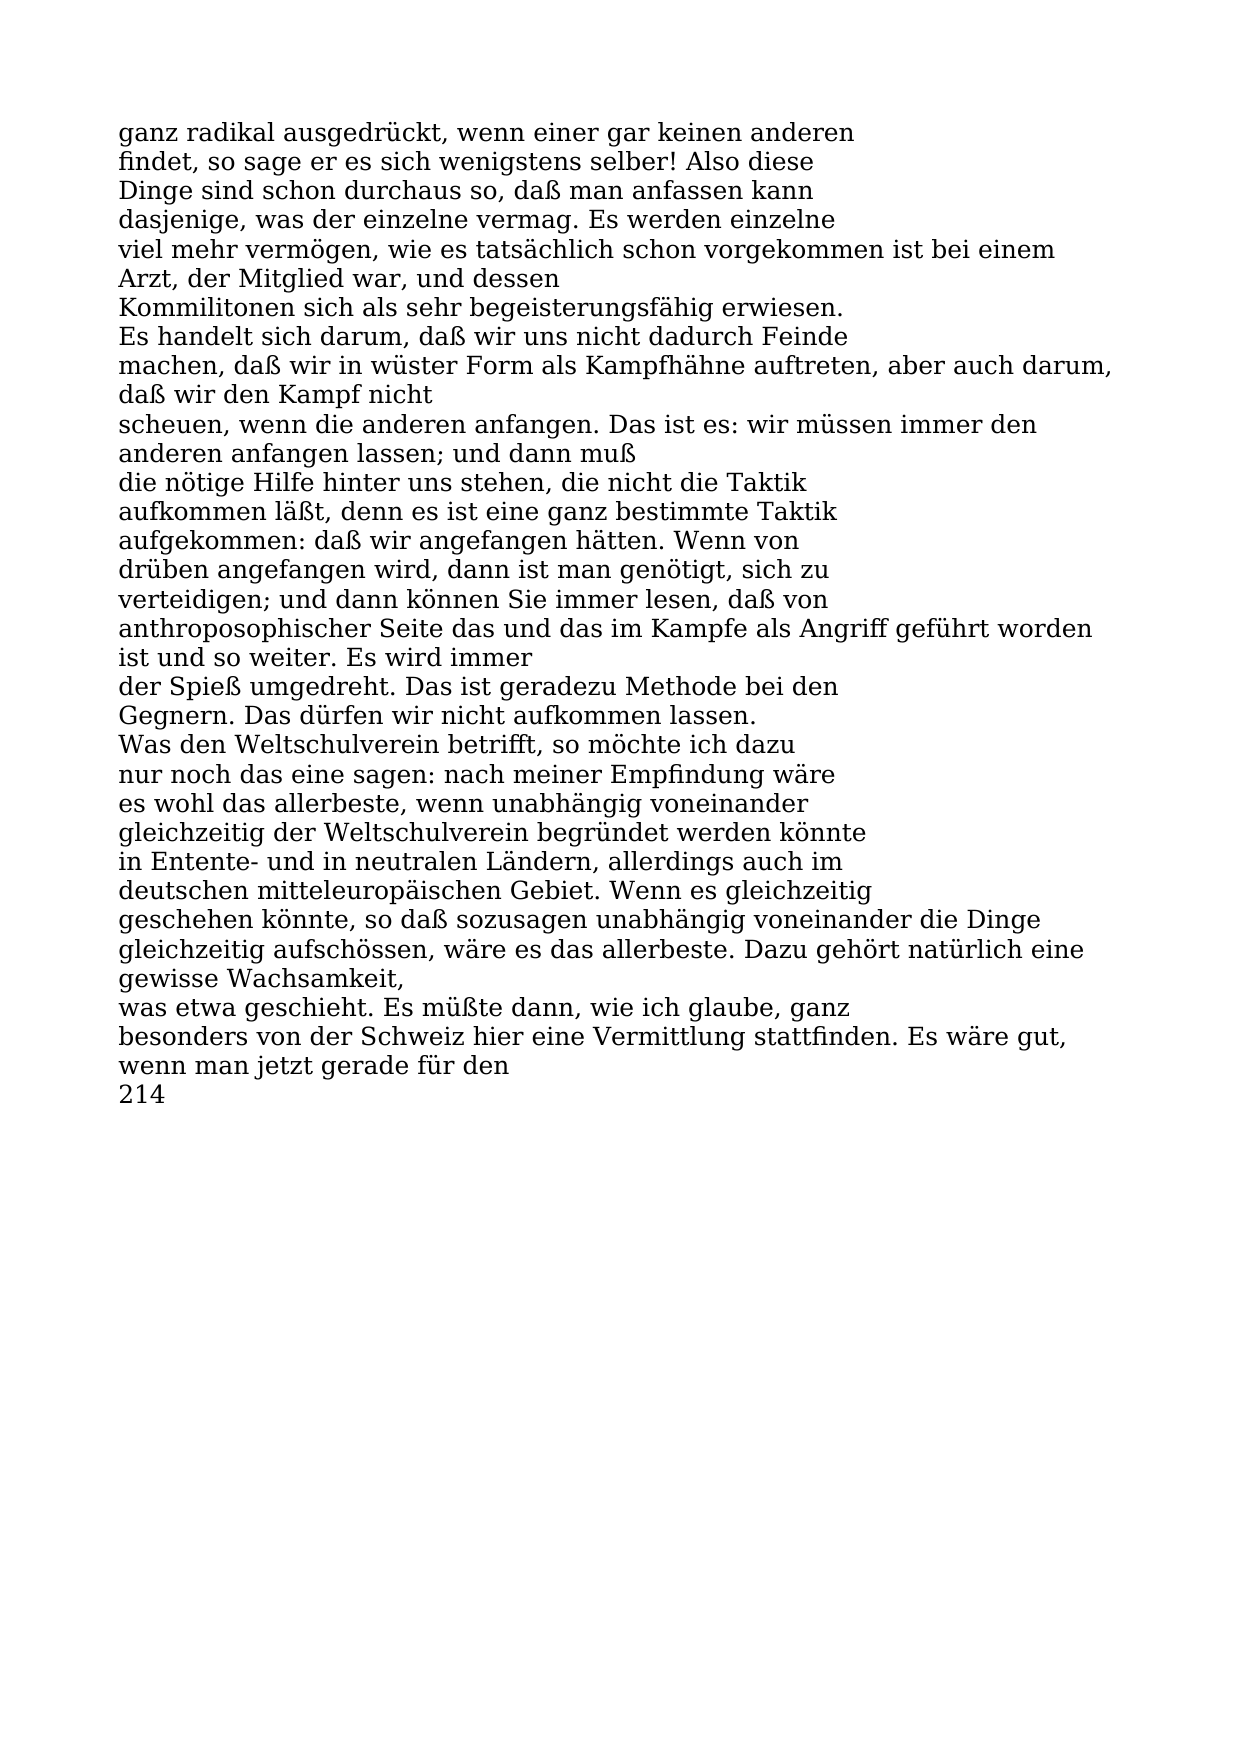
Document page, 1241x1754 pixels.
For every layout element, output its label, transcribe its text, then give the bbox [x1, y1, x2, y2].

text was etwa geschieht. Es müßte dann, wie ich glaube, ganz [118, 993, 1122, 1022]
text machen, daß wir in wüster Form als Kampfhähne auftreten, aber auch darum, daß wir den Kampf nicht [118, 351, 1122, 410]
text besonders von der Schweiz hier eine Vermittlung stattfinden. Es wäre gut, wenn man jetzt gerade für den [118, 1022, 1122, 1081]
text ganz radikal ausgedrückt, wenn einer gar keinen anderen [118, 118, 1122, 147]
text deutschen mitteleuropäischen Gebiet. Wenn es gleichzeitig [118, 876, 1122, 906]
text die nötige Hilfe hinter uns stehen, die nicht die Taktik [118, 468, 1122, 497]
text 214 [118, 1081, 1122, 1110]
text verteidigen; und dann können Sie immer lesen, daß von [118, 585, 1122, 614]
text aufkommen läßt, denn es ist eine ganz bestimmte Taktik [118, 497, 1122, 526]
text in Entente- und in neutralen Ländern, allerdings auch im [118, 847, 1122, 876]
text Gegnern. Das dürfen wir nicht aufkommen lassen. [118, 701, 1122, 731]
text gleichzeitig der Weltschulverein begründet werden könnte [118, 818, 1122, 847]
text aufgekommen: daß wir angefangen hätten. Wenn von [118, 526, 1122, 556]
text Was den Weltschulverein betrifft, so möchte ich dazu [118, 731, 1122, 760]
text dasjenige, was der einzelne vermag. Es werden einzelne [118, 206, 1122, 235]
text Dinge sind schon durchaus so, daß man anfassen kann [118, 176, 1122, 206]
text der Spieß umgedreht. Das ist geradezu Methode bei den [118, 672, 1122, 701]
text viel mehr vermögen, wie es tatsächlich schon vorgekommen ist bei einem Arzt, der Mitglied war, und dessen [118, 235, 1122, 293]
text Kommilitonen sich als sehr begeisterungsfähig erwiesen. [118, 293, 1122, 322]
text es wohl das allerbeste, wenn unabhängig voneinander [118, 789, 1122, 818]
text Es handelt sich darum, daß wir uns nicht dadurch Feinde [118, 322, 1122, 351]
text findet, so sage er es sich wenigstens selber! Also diese [118, 147, 1122, 176]
text scheuen, wenn die anderen anfangen. Das ist es: wir müssen immer den anderen anfangen lassen; und dann muß [118, 410, 1122, 468]
text anthroposophischer Seite das und das im Kampfe als Angriff geführt worden ist und so weiter. Es wird immer [118, 614, 1122, 672]
text drüben angefangen wird, dann ist man genötigt, sich zu [118, 556, 1122, 585]
text nur noch das eine sagen: nach meiner Empfindung wäre [118, 760, 1122, 789]
text geschehen könnte, so daß sozusagen unabhängig voneinander die Dinge gleichzeitig aufschössen, wäre es das allerbeste. Dazu gehört natürlich eine gewisse Wachsamkeit, [118, 906, 1122, 993]
